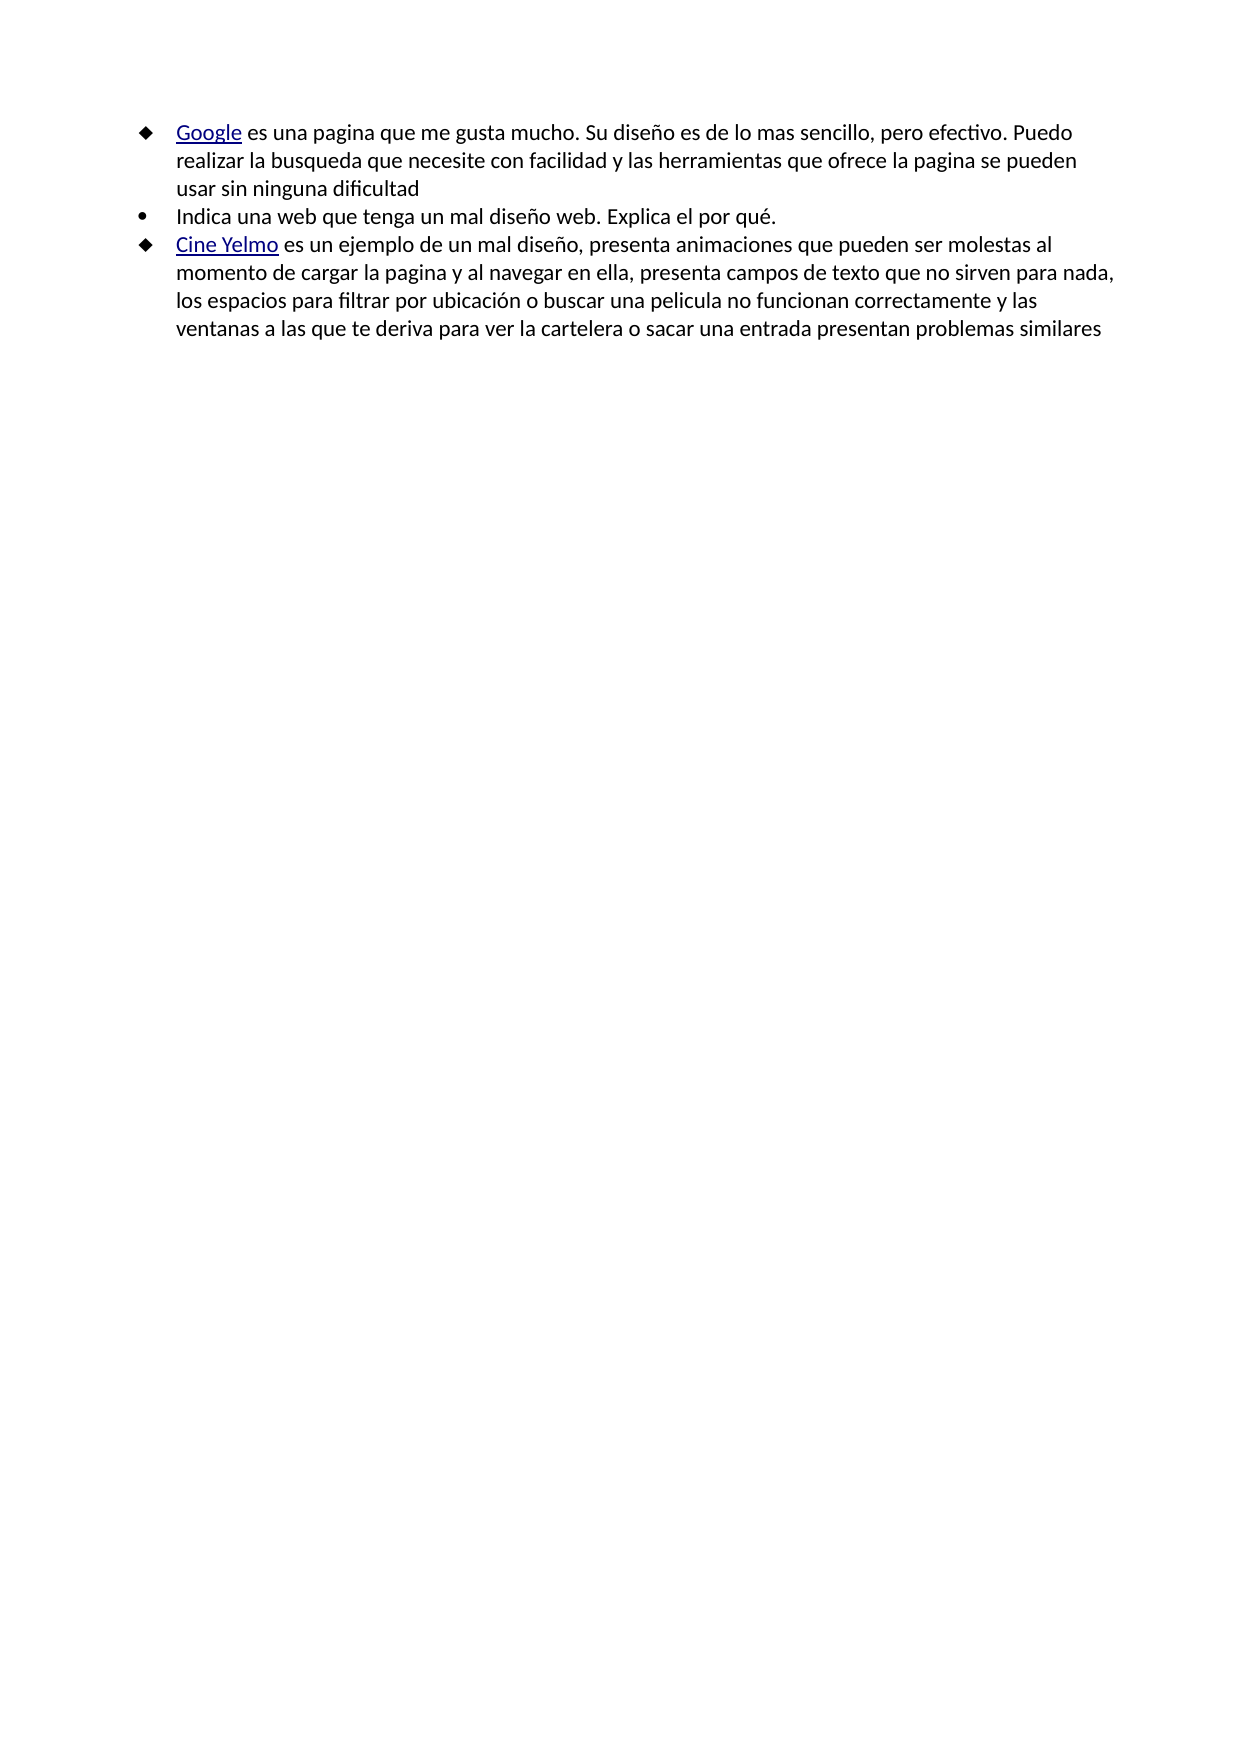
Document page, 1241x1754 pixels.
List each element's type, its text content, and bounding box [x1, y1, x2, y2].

list Cine Yelmo es un ejemplo de un mal diseño, presenta animaciones que pueden ser molestas al momento de cargar la pagina y al navegar en ella, presenta campos de texto que no sirven para nada, los espacios para filtrar por ubicación o buscar una pelicula no funcionan correctamente y las ventanas a las que te deriva para ver la cartelera o sacar una entrada presentan problemas similares [138, 230, 1122, 342]
list Google es una pagina que me gusta mucho. Su diseño es de lo mas sencillo, pero efectivo. Puedo realizar la busqueda que necesite con facilidad y las herramientas que ofrece la pagina se pueden usar sin ninguna dificultad [138, 118, 1122, 202]
list Indica una web que tenga un mal diseño web. Explica el por qué. [138, 202, 1122, 230]
